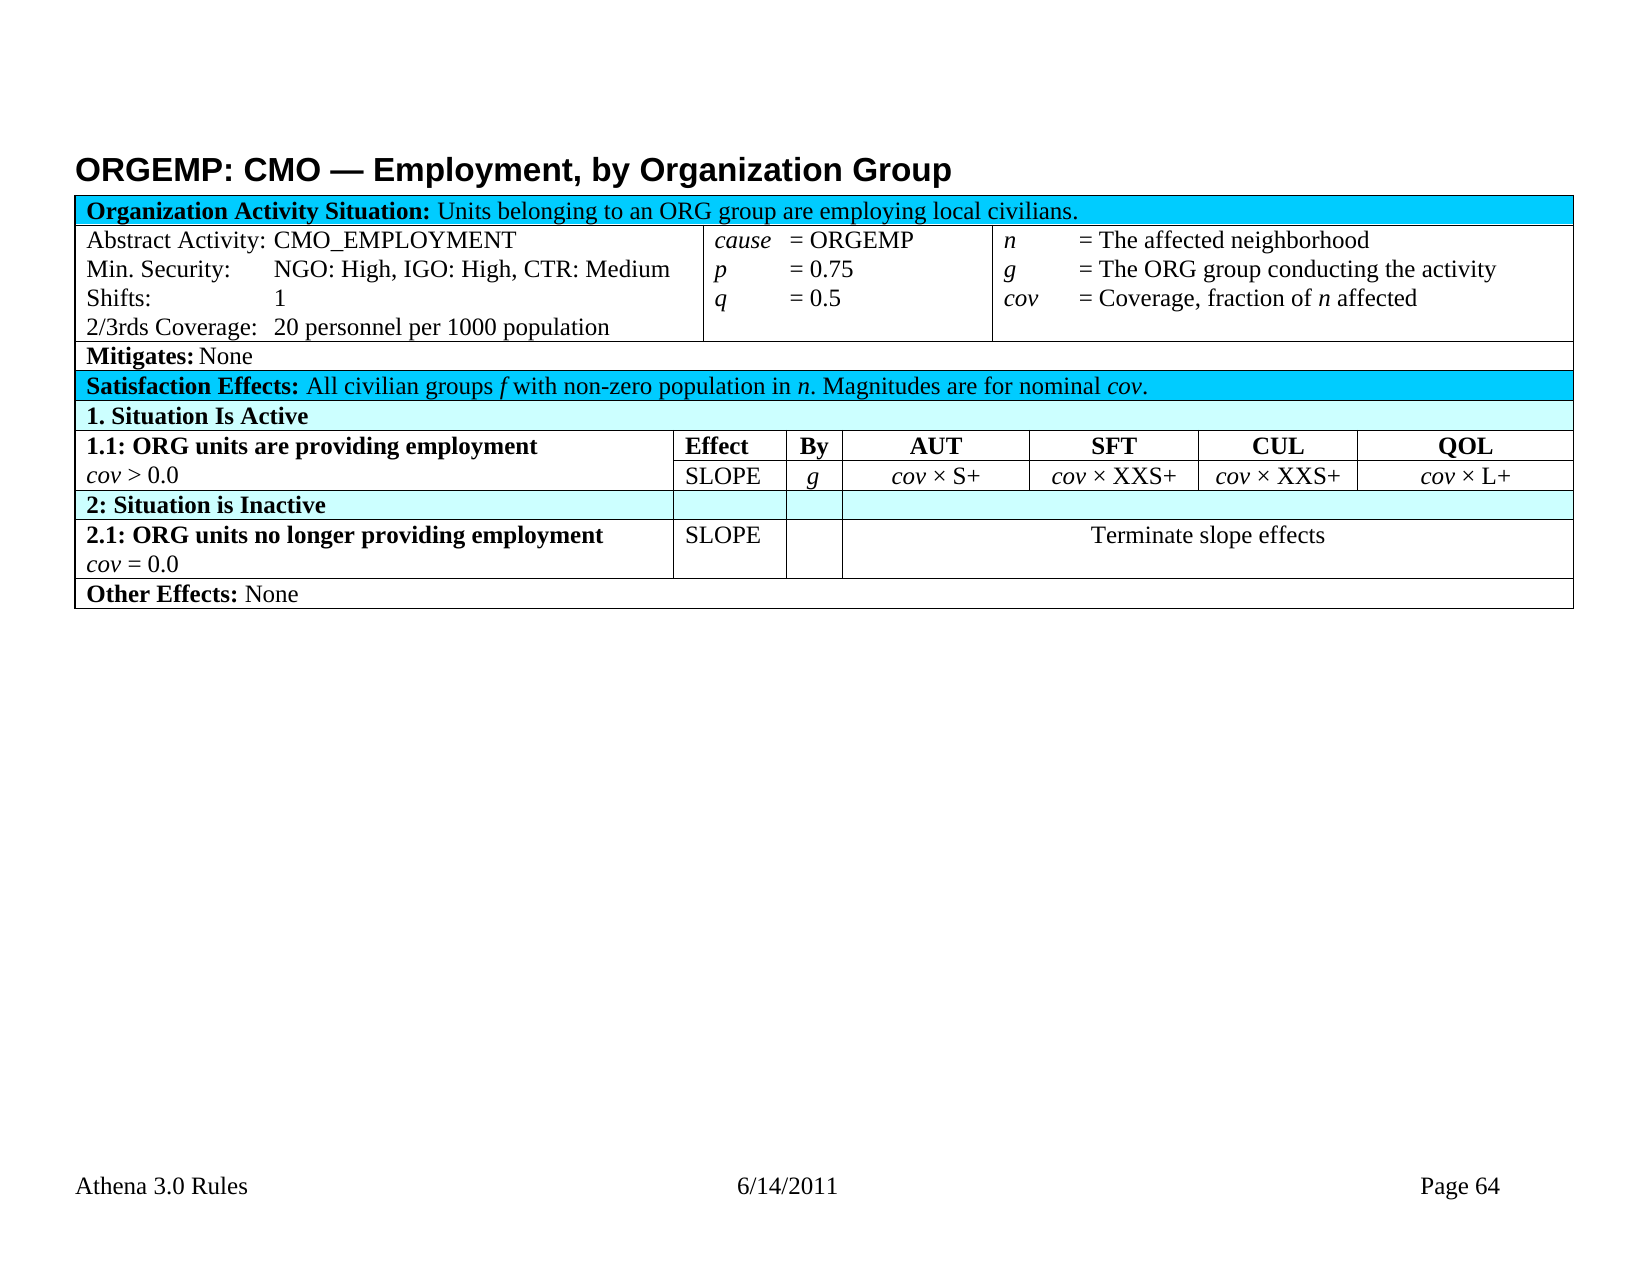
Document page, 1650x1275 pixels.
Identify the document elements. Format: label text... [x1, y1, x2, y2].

table_cell 2.1: ORG units no longer providing employment cov = 0.0 [76, 520, 673, 578]
table_cell cov × L+ [1358, 461, 1573, 489]
table_cell cov × XXS+ [1199, 461, 1357, 489]
table_cell [787, 491, 842, 519]
table_cell Other Effects: None [76, 579, 1573, 608]
table_cell cov × S+ [843, 461, 1029, 489]
text ORGEMP: CMO — Employment, by Organization Group [75, 150, 1575, 188]
table_cell n = The affected neighborhood g = The ORG group conducting the activity cov = Coverage, fraction of n affected [993, 226, 1573, 341]
table_cell By [787, 431, 842, 460]
table_cell [674, 491, 786, 519]
table_cell QOL [1358, 431, 1573, 460]
table_cell SLOPE [674, 461, 786, 489]
table_cell 2: Situation is Inactive [76, 491, 673, 519]
table_cell SFT [1030, 431, 1198, 460]
table_cell SLOPE [674, 520, 786, 578]
table_cell [787, 520, 842, 578]
table_header Organization Activity Situation: Units belonging to an ORG group are employing local civilians. [76, 196, 1573, 224]
table_cell Satisfaction Effects: All civilian groups f with non-zero population in n. Magnitudes are for nominal cov. [76, 371, 1573, 400]
table_cell 1.1: ORG units are providing employment cov > 0.0 [76, 431, 673, 489]
table_cell Effect [674, 431, 786, 460]
table_cell CUL [1199, 431, 1357, 460]
table_cell Terminate slope effects [843, 520, 1573, 578]
table_cell AUT [843, 431, 1029, 460]
table_cell 1. Situation Is Active [76, 401, 1573, 430]
table_cell Abstract Activity: CMO_EMPLOYMENT Min. Security: NGO: High, IGO: High, CTR: Medium Shifts: 1 2/3rds Coverage: 20 personnel per 1000 population [76, 226, 703, 341]
table_cell cause = ORGEMP p = 0.75 q = 0.5 [704, 226, 992, 341]
table_cell g [787, 461, 842, 489]
table_cell [843, 491, 1573, 519]
table_cell cov × XXS+ [1030, 461, 1198, 489]
table_cell Mitigates: None [76, 342, 1573, 370]
